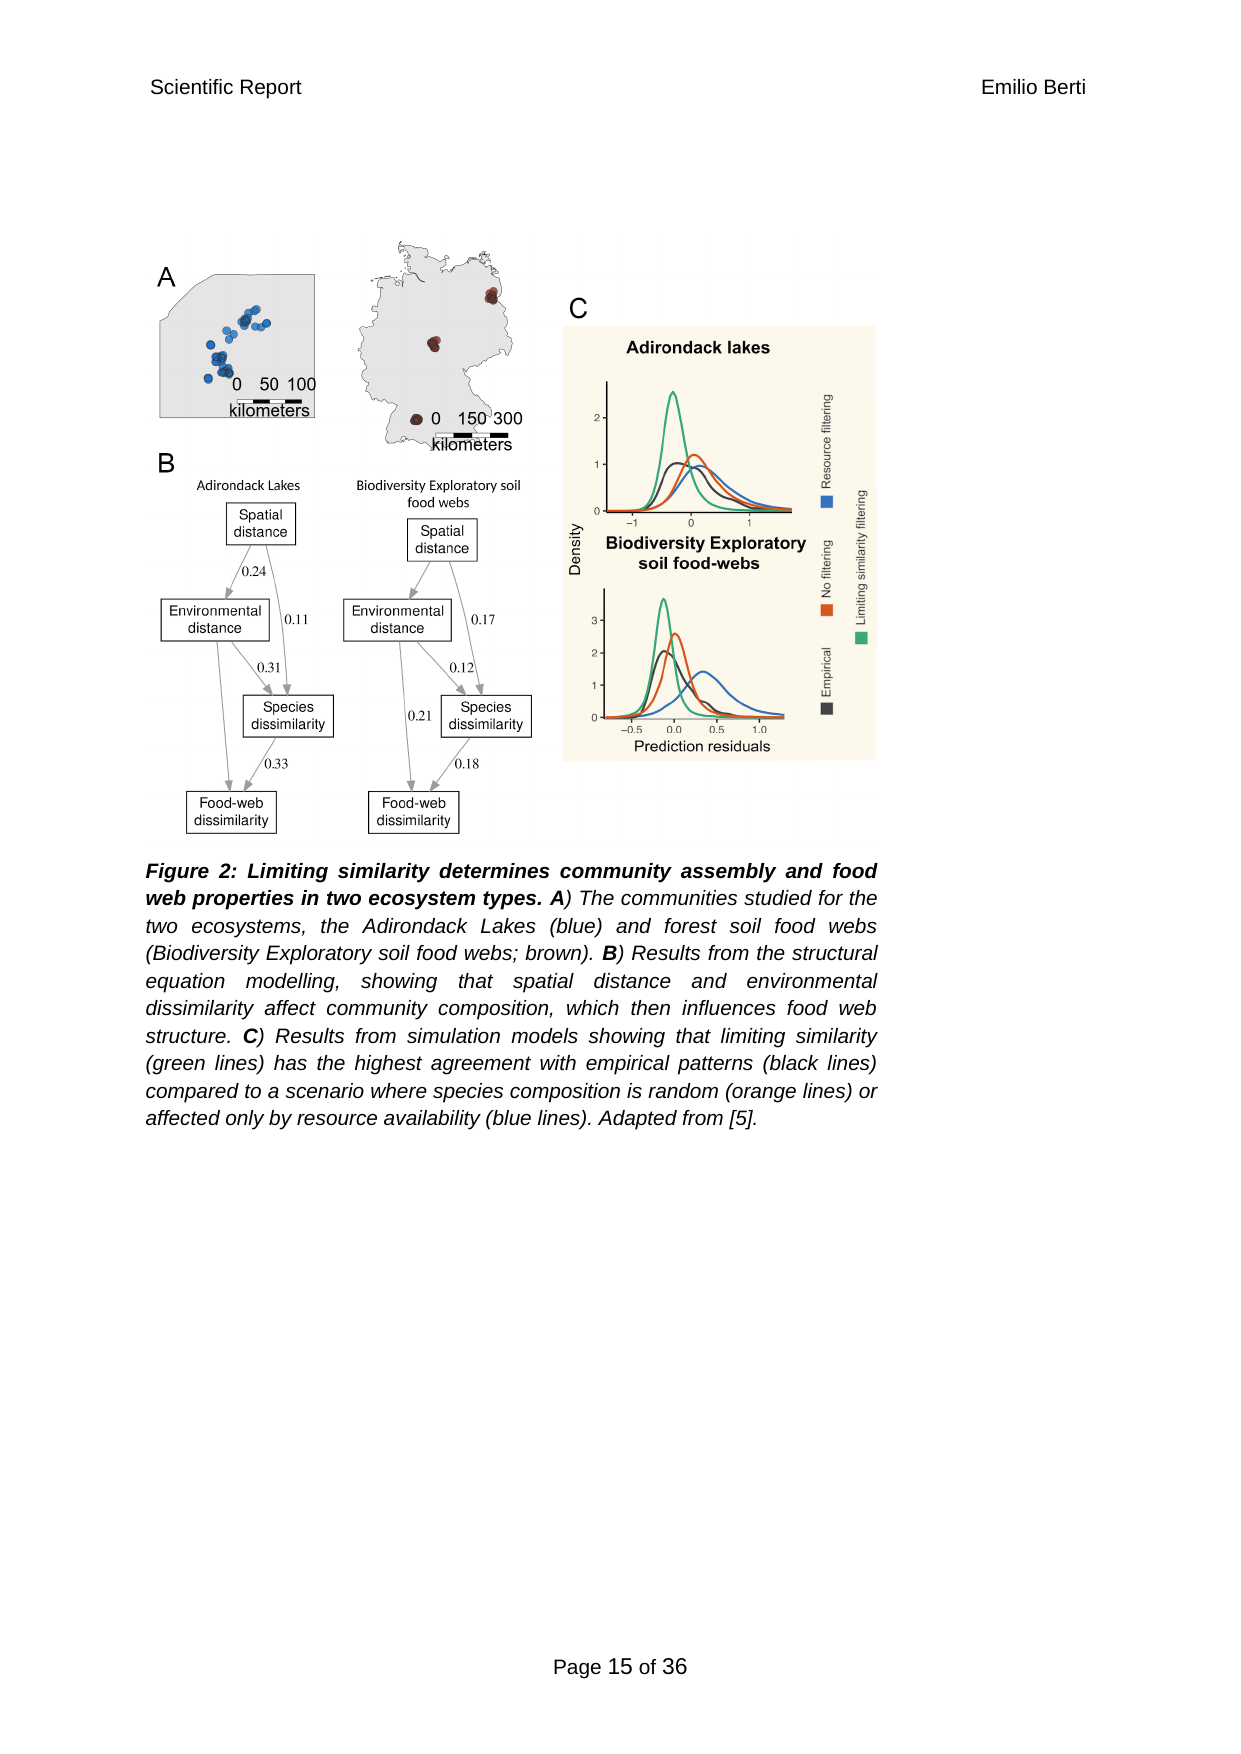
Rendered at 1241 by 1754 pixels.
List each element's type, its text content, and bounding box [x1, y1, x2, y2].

text Figure 2: Limiting similarity determines community assembly and food web properties in two ecosystem types. A) The communities studied for the two ecosystems, the Adirondack Lakes (blue) and forest soil food webs (Biodiversity Exploratory soil food webs; brown). B) Results from the structural equation modelling, showing that spatial distance and environmental dissimilarity affect community composition, which then influences food web structure. C) Results from simulation models showing that limiting similarity (green lines) has the highest agreement with empirical patterns (black lines) compared to a scenario where species composition is random (orange lines) or affected only by resource availability (blue lines). Adapted from [5]. [145, 843, 878, 1130]
picture [145, 233, 878, 843]
